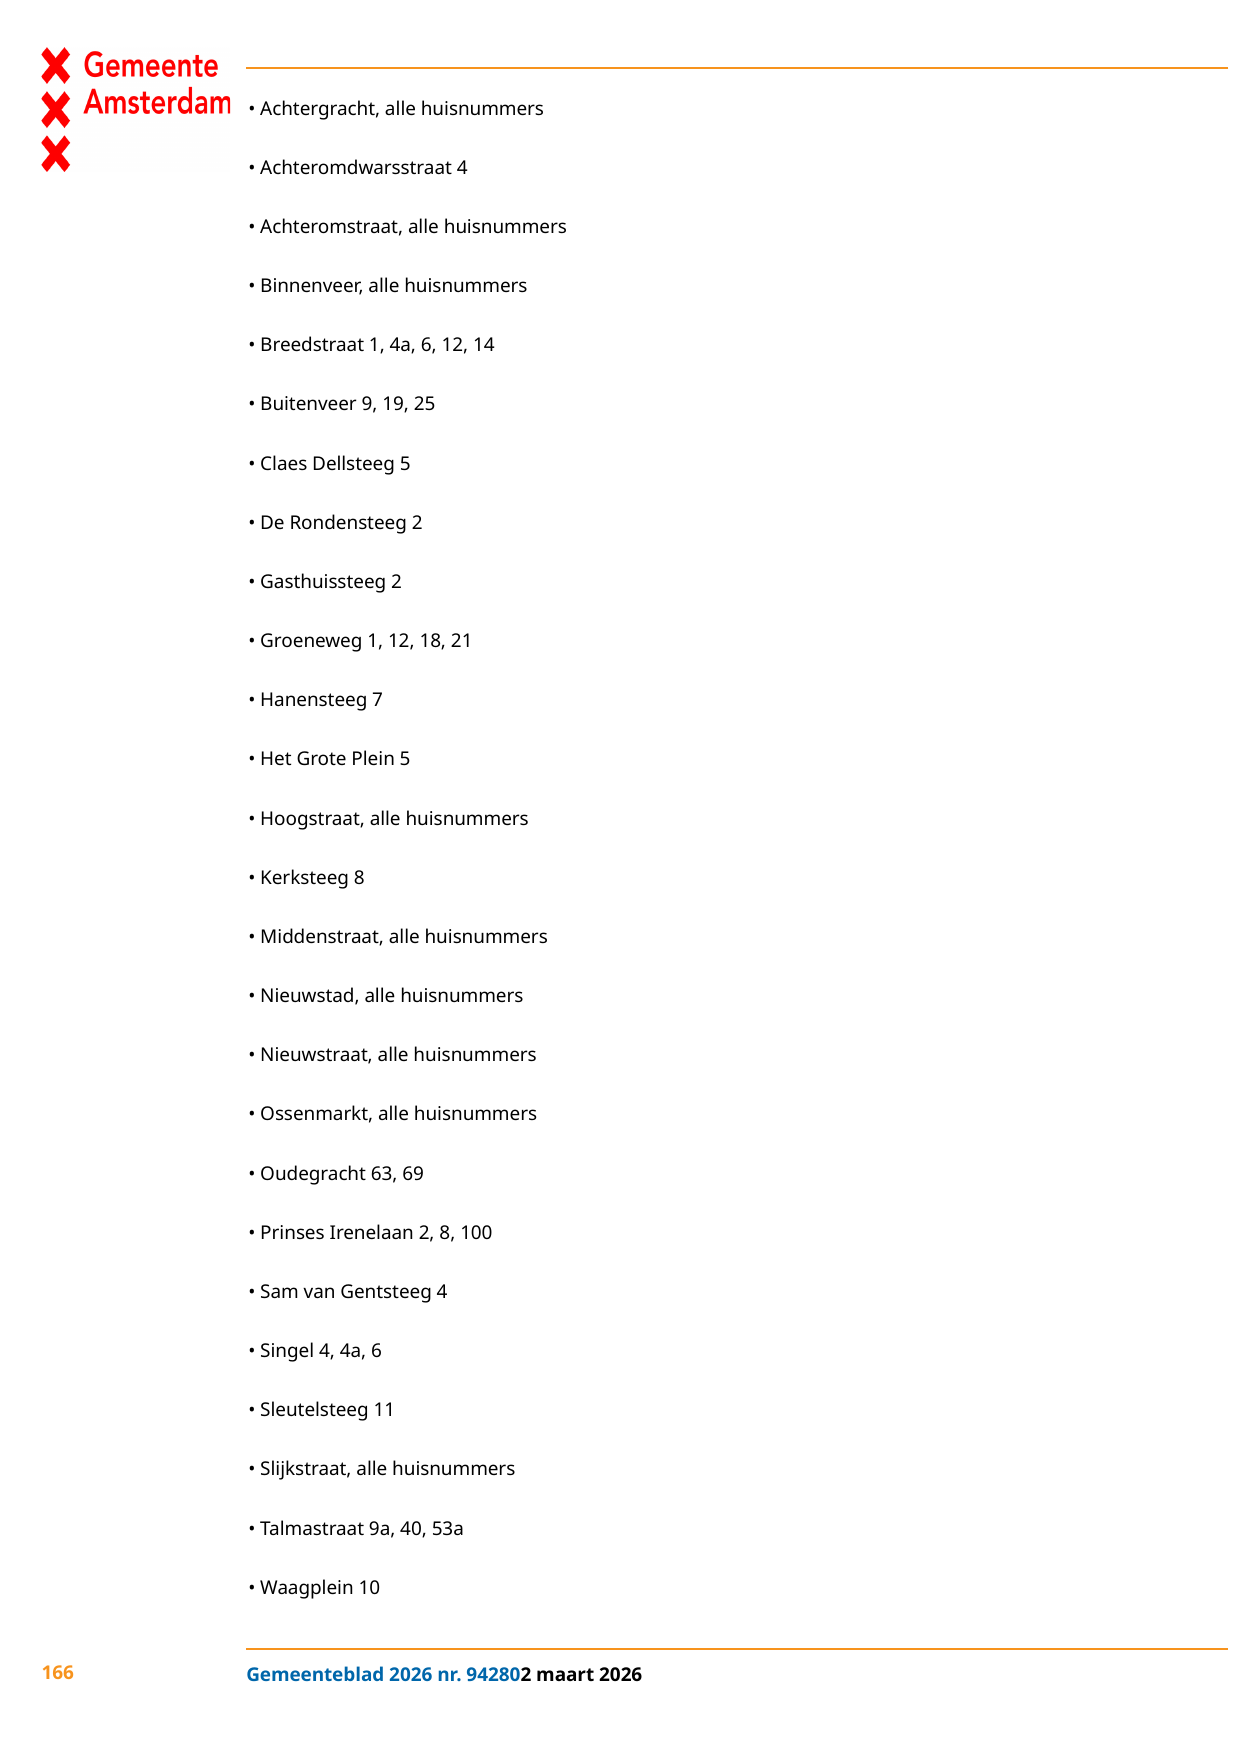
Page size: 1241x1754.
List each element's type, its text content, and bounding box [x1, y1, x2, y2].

text • Achteromstraat, alle huisnummers [248, 213, 1152, 239]
picture [41, 47, 231, 172]
text • Ossenmarkt, alle huisnummers [248, 1101, 1152, 1126]
text • Binnenveer, alle huisnummers [248, 272, 1152, 298]
text • Buitenveer 9, 19, 25 [248, 391, 1152, 416]
text • Prinses Irenelaan 2, 8, 100 [248, 1219, 1152, 1245]
text • Achtergracht, alle huisnummers [248, 95, 1152, 121]
text • Het Grote Plein 5 [248, 746, 1152, 771]
text • Nieuwstraat, alle huisnummers [248, 1041, 1152, 1067]
text • Achteromdwarsstraat 4 [248, 154, 1152, 180]
text • Waagplein 10 [248, 1574, 1152, 1600]
text • Hoogstraat, alle huisnummers [248, 805, 1152, 831]
text • Nieuwstad, alle huisnummers [248, 982, 1152, 1008]
text • Slijkstraat, alle huisnummers [248, 1456, 1152, 1481]
text • Hanensteeg 7 [248, 686, 1152, 712]
text • De Rondensteeg 2 [248, 509, 1152, 535]
text • Kerksteeg 8 [248, 864, 1152, 890]
text • Oudegracht 63, 69 [248, 1160, 1152, 1186]
text • Talmastraat 9a, 40, 53a [248, 1515, 1152, 1541]
text • Sam van Gentsteeg 4 [248, 1278, 1152, 1304]
text • Groeneweg 1, 12, 18, 21 [248, 627, 1152, 653]
text • Gasthuissteeg 2 [248, 568, 1152, 594]
text • Sleutelsteeg 11 [248, 1396, 1152, 1422]
text • Claes Dellsteeg 5 [248, 450, 1152, 476]
text • Middenstraat, alle huisnummers [248, 923, 1152, 949]
text • Breedstraat 1, 4a, 6, 12, 14 [248, 331, 1152, 357]
text • Singel 4, 4a, 6 [248, 1337, 1152, 1363]
